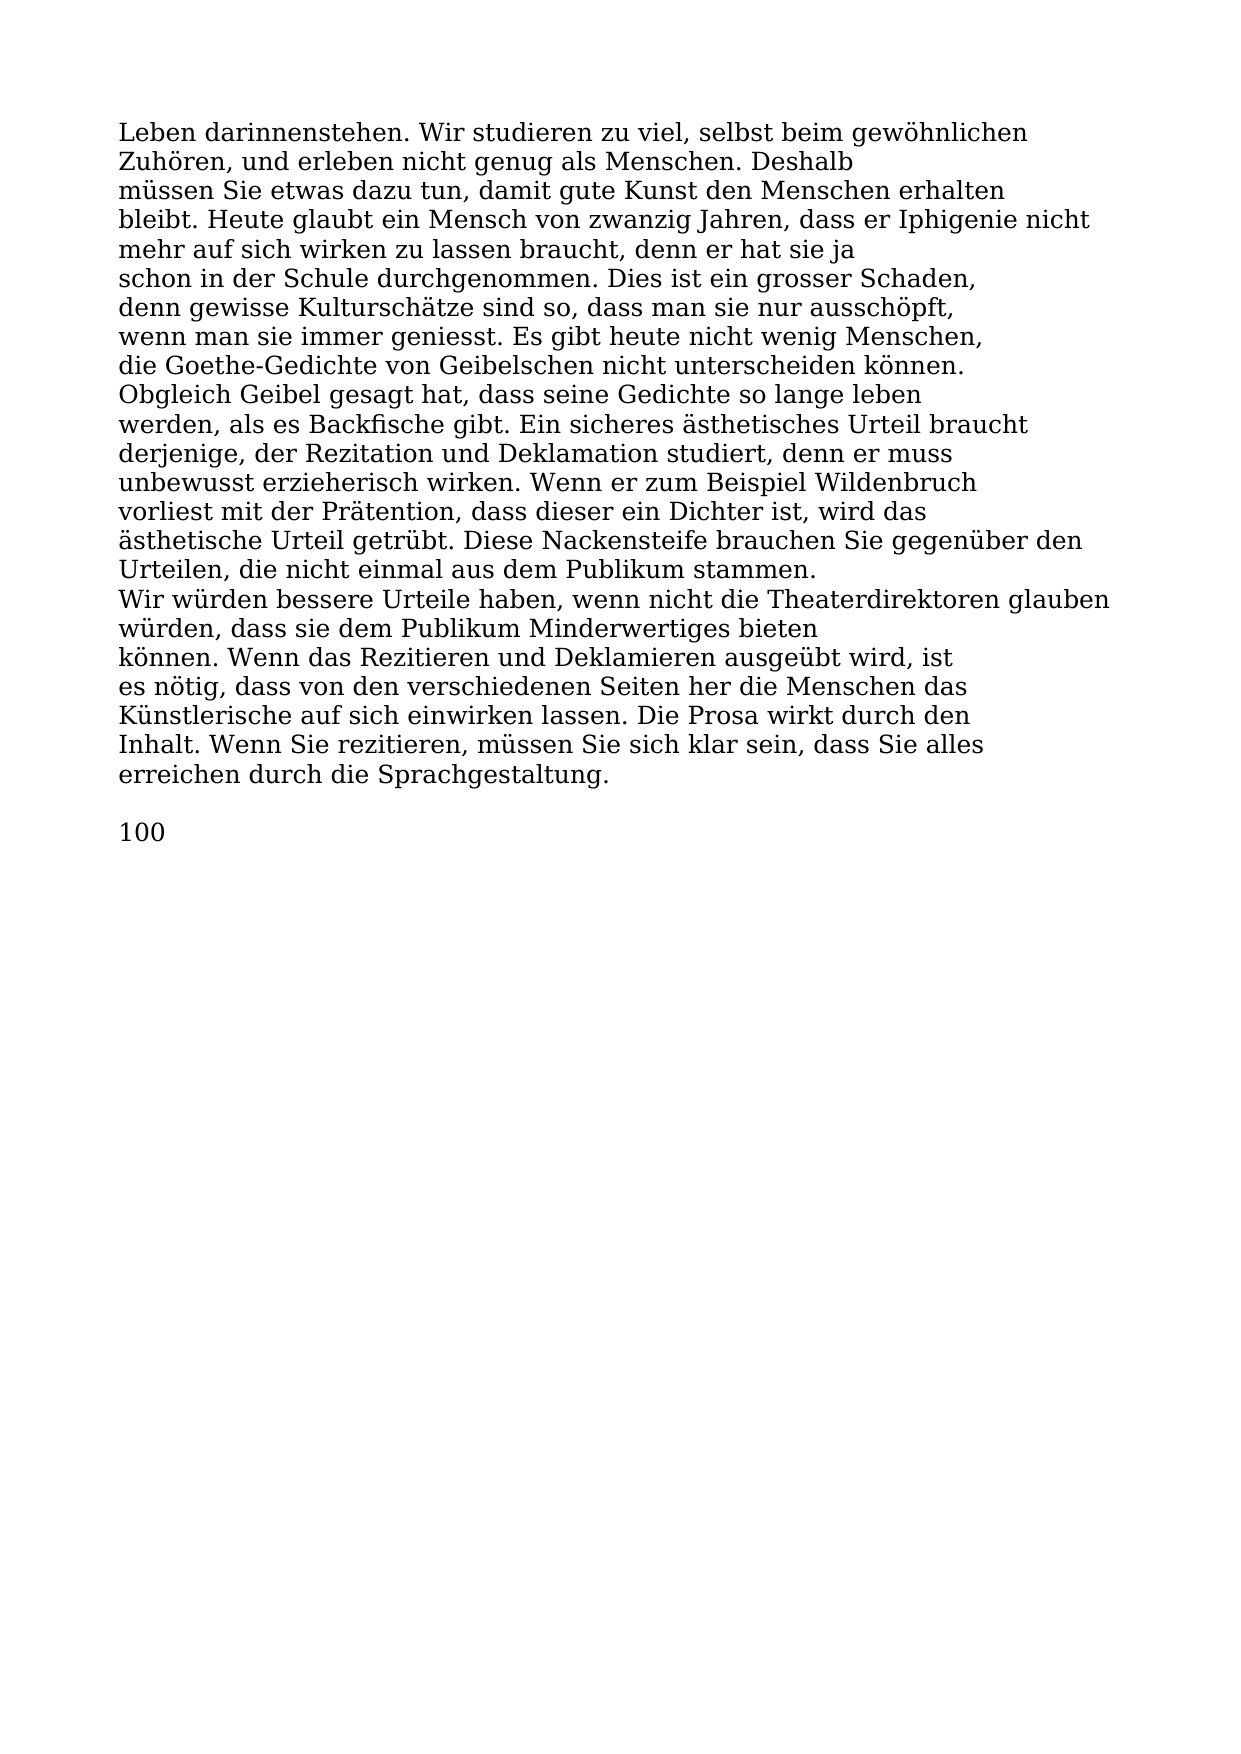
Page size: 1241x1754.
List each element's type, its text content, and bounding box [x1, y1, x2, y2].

text vorliest mit der Prätention, dass dieser ein Dichter ist, wird das [118, 497, 1122, 526]
text 100 [118, 818, 1122, 847]
text Obgleich Geibel gesagt hat, dass seine Gedichte so lange leben [118, 381, 1122, 410]
text derjenige, der Rezitation und Deklamation studiert, denn er muss [118, 439, 1122, 468]
text bleibt. Heute glaubt ein Mensch von zwanzig Jahren, dass er Iphigenie nicht mehr auf sich wirken zu lassen braucht, denn er hat sie ja [118, 206, 1122, 264]
text Wir würden bessere Urteile haben, wenn nicht die Theaterdirektoren glauben würden, dass sie dem Publikum Minderwertiges bieten [118, 585, 1122, 643]
text die Goethe-Gedichte von Geibelschen nicht unterscheiden können. [118, 351, 1122, 381]
text müssen Sie etwas dazu tun, damit gute Kunst den Menschen erhalten [118, 176, 1122, 206]
text es nötig, dass von den verschiedenen Seiten her die Menschen das [118, 672, 1122, 701]
text Inhalt. Wenn Sie rezitieren, müssen Sie sich klar sein, dass Sie alles [118, 731, 1122, 760]
text wenn man sie immer geniesst. Es gibt heute nicht wenig Menschen, [118, 322, 1122, 351]
text können. Wenn das Rezitieren und Deklamieren ausgeübt wird, ist [118, 643, 1122, 672]
text werden, als es Backfische gibt. Ein sicheres ästhetisches Urteil braucht [118, 410, 1122, 439]
text unbewusst erzieherisch wirken. Wenn er zum Beispiel Wildenbruch [118, 468, 1122, 497]
text Künstlerische auf sich einwirken lassen. Die Prosa wirkt durch den [118, 701, 1122, 731]
text Leben darinnenstehen. Wir studieren zu viel, selbst beim gewöhnlichen Zuhören, und erleben nicht genug als Menschen. Deshalb [118, 118, 1122, 176]
text erreichen durch die Sprachgestaltung. [118, 760, 1122, 789]
text ästhetische Urteil getrübt. Diese Nackensteife brauchen Sie gegenüber den Urteilen, die nicht einmal aus dem Publikum stammen. [118, 526, 1122, 585]
text denn gewisse Kulturschätze sind so, dass man sie nur ausschöpft, [118, 293, 1122, 322]
text schon in der Schule durchgenommen. Dies ist ein grosser Schaden, [118, 264, 1122, 293]
